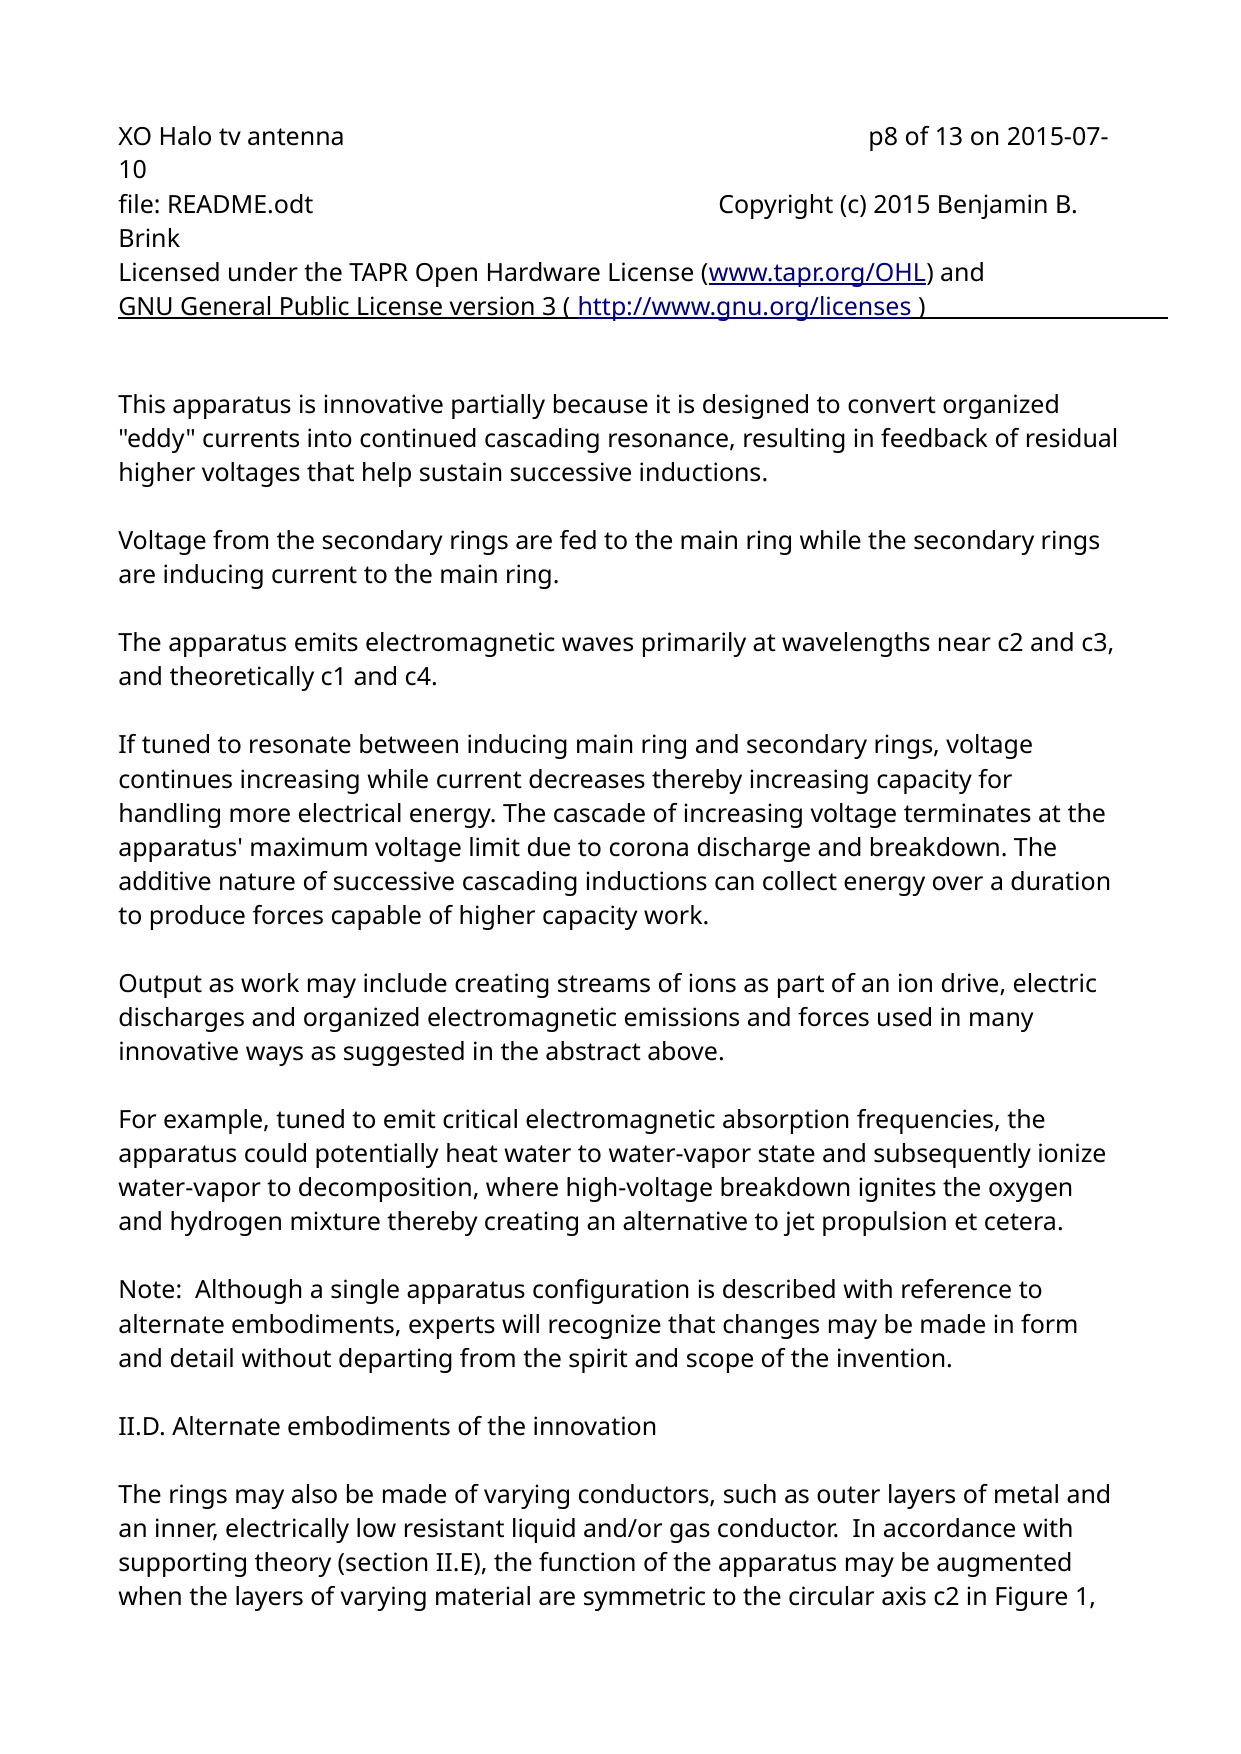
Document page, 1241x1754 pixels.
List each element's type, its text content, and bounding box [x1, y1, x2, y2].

text For example, tuned to emit critical electromagnetic absorption frequencies, the apparatus could potentially heat water to water-vapor state and subsequently ionize water-vapor to decomposition, where high-voltage breakdown ignites the oxygen and hydrogen mixture thereby creating an alternative to jet propulsion et cetera. [118, 1102, 1122, 1238]
text The rings may also be made of varying conductors, such as outer layers of metal and an inner, electrically low resistant liquid and/or gas conductor. In accordance with supporting theory (section II.E), the function of the apparatus may be augmented when the layers of varying material are symmetric to the circular axis c2 in Figure 1, [118, 1477, 1122, 1613]
text Voltage from the secondary rings are fed to the main ring while the secondary rings are inducing current to the main ring. [118, 523, 1122, 591]
text The apparatus emits electromagnetic waves primarily at wavelengths near c2 and c3, and theoretically c1 and c4. [118, 625, 1122, 693]
text Note: Although a single apparatus configuration is described with reference to alternate embodiments, experts will recognize that changes may be made in form and detail without departing from the spirit and scope of the invention. [118, 1272, 1122, 1374]
text If tuned to resonate between inducing main ring and secondary rings, voltage continues increasing while current decreases thereby increasing capacity for handling more electrical energy. The cascade of increasing voltage terminates at the apparatus' maximum voltage limit due to corona discharge and breakdown. The additive nature of successive cascading inductions can collect energy over a duration to produce forces capable of higher capacity work. [118, 727, 1122, 932]
text Output as work may include creating streams of ions as part of an ion drive, electric discharges and organized electromagnetic emissions and forces used in many innovative ways as suggested in the abstract above. [118, 966, 1122, 1068]
text This apparatus is innovative partially because it is designed to convert organized "eddy" currents into continued cascading resonance, resulting in feedback of residual higher voltages that help sustain successive inductions. [118, 387, 1122, 489]
text II.D. Alternate embodiments of the innovation [118, 1408, 1122, 1442]
